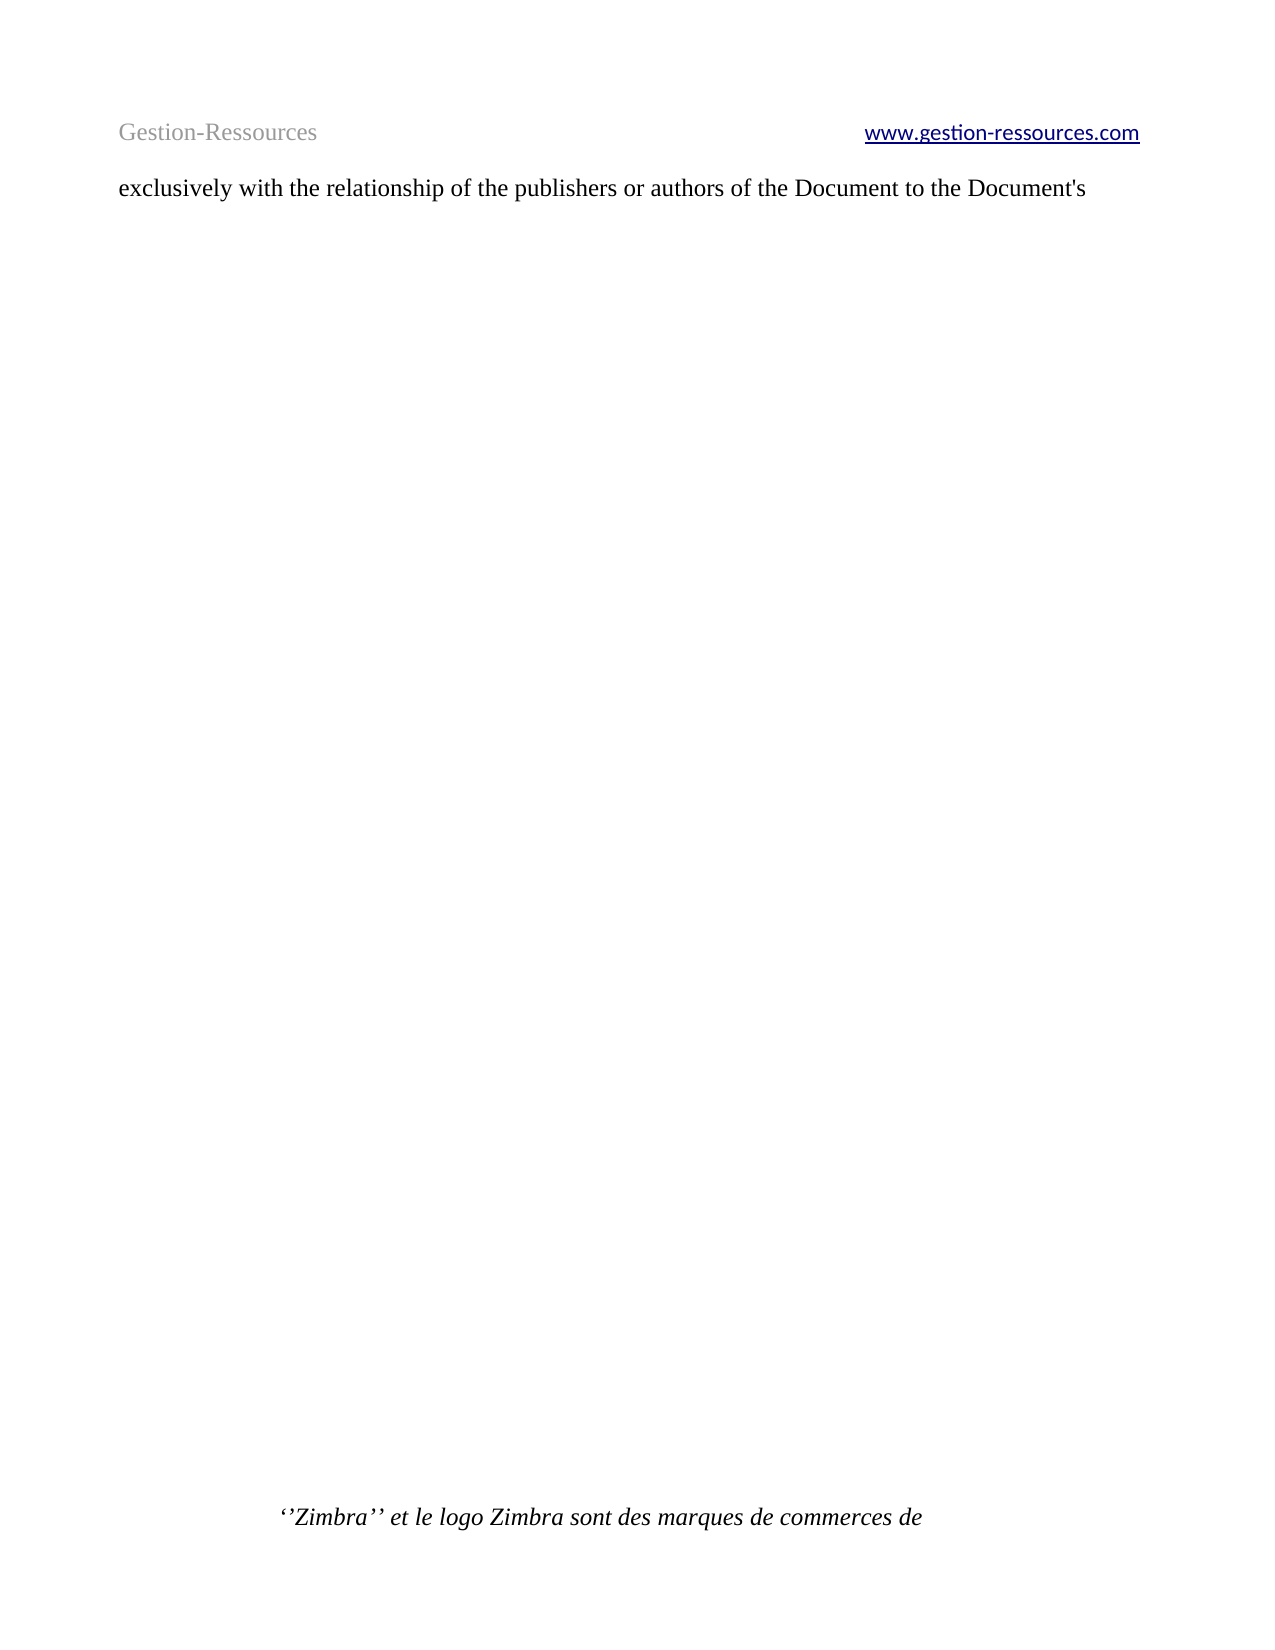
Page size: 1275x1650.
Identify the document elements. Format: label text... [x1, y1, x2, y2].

text exclusively with the relationship of the publishers or authors of the Document to the Document's [118, 173, 1090, 202]
